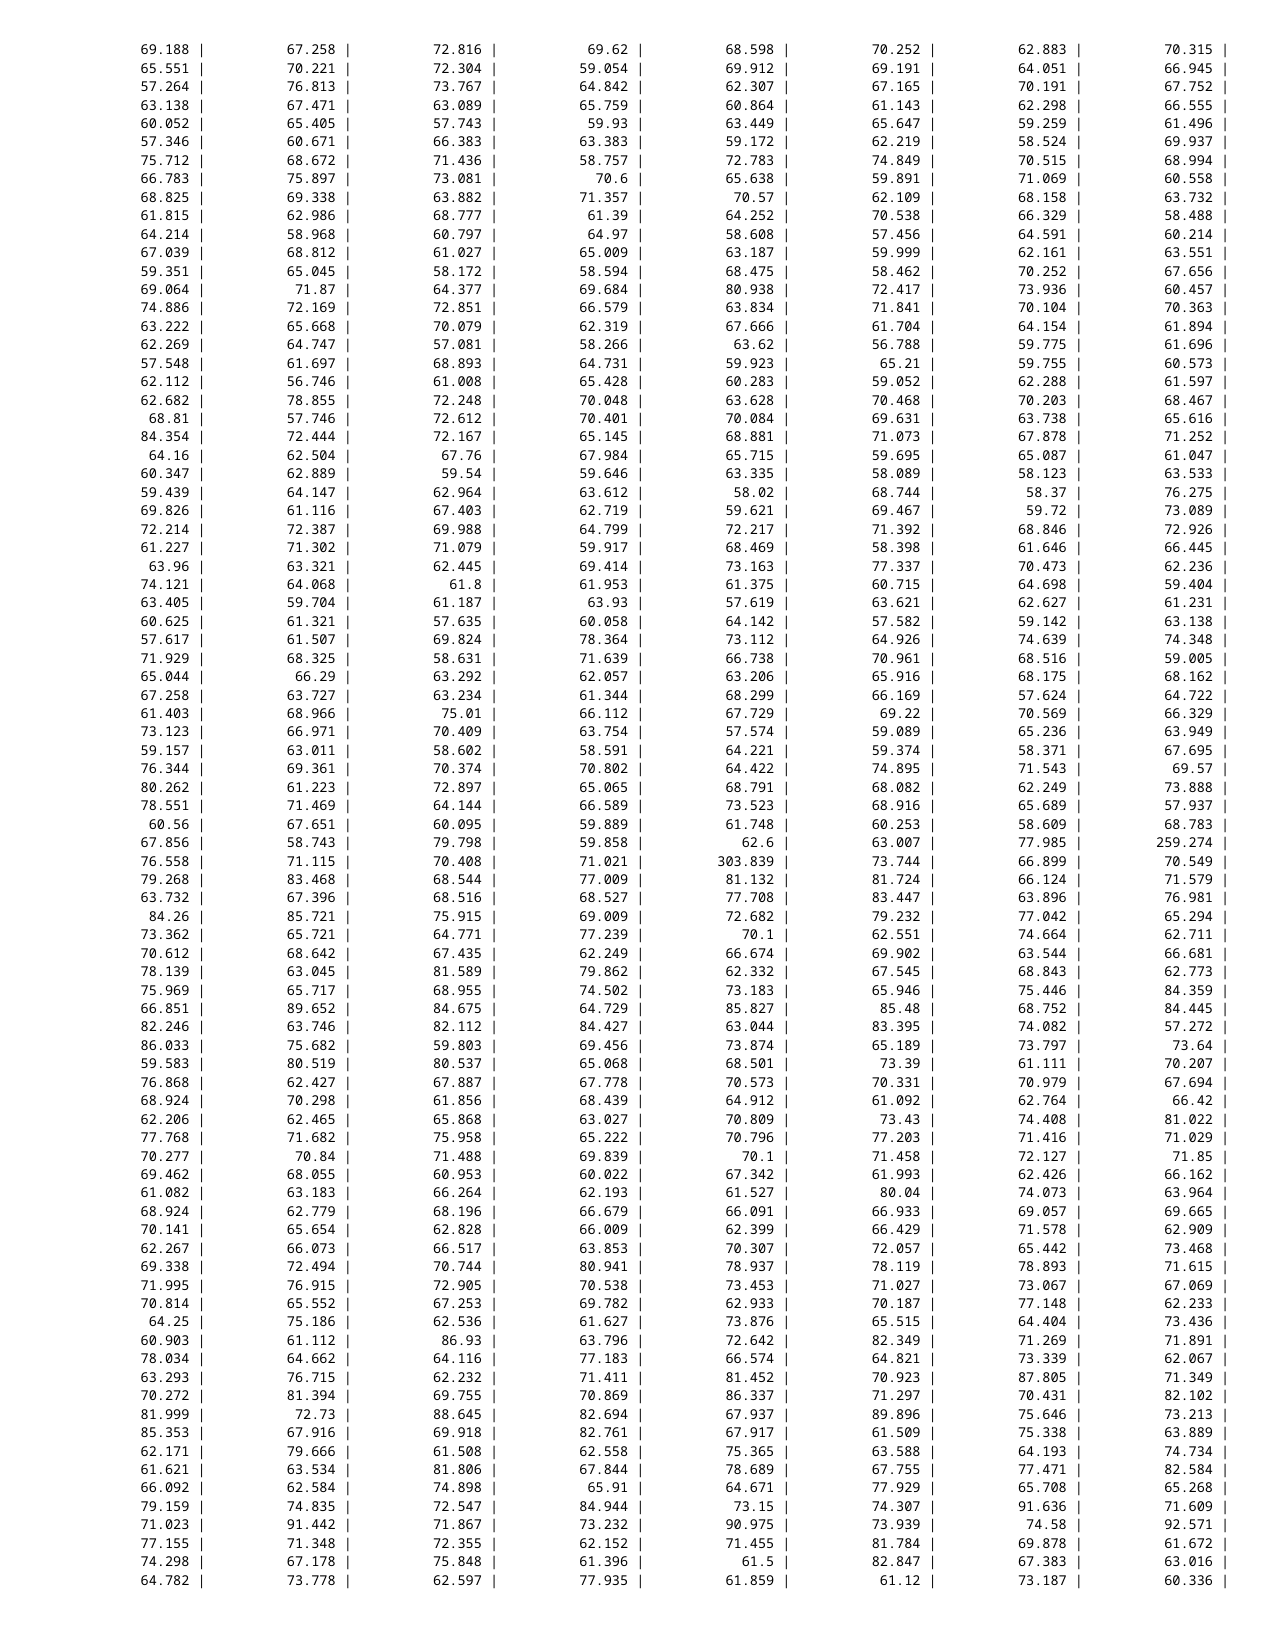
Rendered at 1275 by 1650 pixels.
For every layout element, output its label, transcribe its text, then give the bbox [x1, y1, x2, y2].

text 75.969 | 65.717 | 68.955 | 74.502 | 73.183 | 65.946 | 75.446 | 84.359 | [59, 981, 1231, 999]
text 68.825 | 69.338 | 63.882 | 71.357 | 70.57 | 62.109 | 68.158 | 63.732 | [59, 188, 1231, 206]
text 62.112 | 56.746 | 61.008 | 65.428 | 60.283 | 59.052 | 62.288 | 61.597 | [59, 372, 1231, 391]
text 78.139 | 63.045 | 81.589 | 79.862 | 62.332 | 67.545 | 68.843 | 62.773 | [59, 962, 1231, 981]
text 74.886 | 72.169 | 72.851 | 66.579 | 63.834 | 71.841 | 70.104 | 70.363 | [59, 298, 1231, 317]
text 69.826 | 61.116 | 67.403 | 62.719 | 59.621 | 69.467 | 59.72 | 73.089 | [59, 501, 1231, 519]
text 77.768 | 71.682 | 75.958 | 65.222 | 70.796 | 77.203 | 71.416 | 71.029 | [59, 1128, 1231, 1146]
text 60.052 | 65.405 | 57.743 | 59.93 | 63.449 | 65.647 | 59.259 | 61.496 | [59, 114, 1231, 132]
text 65.044 | 66.29 | 63.292 | 62.057 | 63.206 | 65.916 | 68.175 | 68.162 | [59, 667, 1231, 686]
text 71.023 | 91.442 | 71.867 | 73.232 | 90.975 | 73.939 | 74.58 | 92.571 | [59, 1515, 1231, 1534]
text 70.272 | 81.394 | 69.755 | 70.869 | 86.337 | 71.297 | 70.431 | 82.102 | [59, 1386, 1231, 1404]
text 62.269 | 64.747 | 57.081 | 58.266 | 63.62 | 56.788 | 59.775 | 61.696 | [59, 335, 1231, 354]
text 68.81 | 57.746 | 72.612 | 70.401 | 70.084 | 69.631 | 63.738 | 65.616 | [59, 409, 1231, 427]
text 73.362 | 65.721 | 64.771 | 77.239 | 70.1 | 62.551 | 74.664 | 62.711 | [59, 925, 1231, 944]
text 57.264 | 76.813 | 73.767 | 64.842 | 62.307 | 67.165 | 70.191 | 67.752 | [59, 77, 1231, 96]
text 61.082 | 63.183 | 66.264 | 62.193 | 61.527 | 80.04 | 74.073 | 63.964 | [59, 1183, 1231, 1202]
text 82.246 | 63.746 | 82.112 | 84.427 | 63.044 | 83.395 | 74.082 | 57.272 | [59, 1017, 1231, 1036]
text 62.682 | 78.855 | 72.248 | 70.048 | 63.628 | 70.468 | 70.203 | 68.467 | [59, 391, 1231, 409]
text 64.16 | 62.504 | 67.76 | 67.984 | 65.715 | 59.695 | 65.087 | 61.047 | [59, 446, 1231, 464]
text 62.171 | 79.666 | 61.508 | 62.558 | 75.365 | 63.588 | 64.193 | 74.734 | [59, 1441, 1231, 1460]
text 75.712 | 68.672 | 71.436 | 58.757 | 72.783 | 74.849 | 70.515 | 68.994 | [59, 151, 1231, 169]
text 67.039 | 68.812 | 61.027 | 65.009 | 63.187 | 59.999 | 62.161 | 63.551 | [59, 243, 1231, 261]
text 78.551 | 71.469 | 64.144 | 66.589 | 73.523 | 68.916 | 65.689 | 57.937 | [59, 796, 1231, 814]
text 74.298 | 67.178 | 75.848 | 61.396 | 61.5 | 82.847 | 67.383 | 63.016 | [59, 1552, 1231, 1571]
text 63.222 | 65.668 | 70.079 | 62.319 | 67.666 | 61.704 | 64.154 | 61.894 | [59, 317, 1231, 335]
text 79.159 | 74.835 | 72.547 | 84.944 | 73.15 | 74.307 | 91.636 | 71.609 | [59, 1497, 1231, 1515]
text 68.924 | 70.298 | 61.856 | 68.439 | 64.912 | 61.092 | 62.764 | 66.42 | [59, 1091, 1231, 1109]
text 57.548 | 61.697 | 68.893 | 64.731 | 59.923 | 65.21 | 59.755 | 60.573 | [59, 354, 1231, 372]
text 61.227 | 71.302 | 71.079 | 59.917 | 68.469 | 58.398 | 61.646 | 66.445 | [59, 538, 1231, 556]
text 62.267 | 66.073 | 66.517 | 63.853 | 70.307 | 72.057 | 65.442 | 73.468 | [59, 1239, 1231, 1257]
text 69.188 | 67.258 | 72.816 | 69.62 | 68.598 | 70.252 | 62.883 | 70.315 | [59, 40, 1231, 59]
text 69.462 | 68.055 | 60.953 | 60.022 | 67.342 | 61.993 | 62.426 | 66.162 | [59, 1165, 1231, 1183]
text 59.351 | 65.045 | 58.172 | 58.594 | 68.475 | 58.462 | 70.252 | 67.656 | [59, 261, 1231, 280]
text 79.268 | 83.468 | 68.544 | 77.009 | 81.132 | 81.724 | 66.124 | 71.579 | [59, 870, 1231, 888]
text 60.347 | 62.889 | 59.54 | 59.646 | 63.335 | 58.089 | 58.123 | 63.533 | [59, 464, 1231, 483]
text 63.138 | 67.471 | 63.089 | 65.759 | 60.864 | 61.143 | 62.298 | 66.555 | [59, 96, 1231, 114]
text 74.121 | 64.068 | 61.8 | 61.953 | 61.375 | 60.715 | 64.698 | 59.404 | [59, 575, 1231, 593]
text 63.96 | 63.321 | 62.445 | 69.414 | 73.163 | 77.337 | 70.473 | 62.236 | [59, 556, 1231, 575]
text 77.155 | 71.348 | 72.355 | 62.152 | 71.455 | 81.784 | 69.878 | 61.672 | [59, 1534, 1231, 1552]
text 67.258 | 63.727 | 63.234 | 61.344 | 68.299 | 66.169 | 57.624 | 64.722 | [59, 686, 1231, 704]
text 59.157 | 63.011 | 58.602 | 58.591 | 64.221 | 59.374 | 58.371 | 67.695 | [59, 741, 1231, 759]
text 76.868 | 62.427 | 67.887 | 67.778 | 70.573 | 70.331 | 70.979 | 67.694 | [59, 1073, 1231, 1091]
text 71.929 | 68.325 | 58.631 | 71.639 | 66.738 | 70.961 | 68.516 | 59.005 | [59, 649, 1231, 667]
text 61.403 | 68.966 | 75.01 | 66.112 | 67.729 | 69.22 | 70.569 | 66.329 | [59, 704, 1231, 722]
text 64.782 | 73.778 | 62.597 | 77.935 | 61.859 | 61.12 | 73.187 | 60.336 | [59, 1571, 1231, 1589]
text 63.732 | 67.396 | 68.516 | 68.527 | 77.708 | 83.447 | 63.896 | 76.981 | [59, 888, 1231, 907]
text 60.56 | 67.651 | 60.095 | 59.889 | 61.748 | 60.253 | 58.609 | 68.783 | [59, 814, 1231, 833]
text 70.814 | 65.552 | 67.253 | 69.782 | 62.933 | 70.187 | 77.148 | 62.233 | [59, 1294, 1231, 1312]
text 66.783 | 75.897 | 73.081 | 70.6 | 65.638 | 59.891 | 71.069 | 60.558 | [59, 169, 1231, 188]
text 70.277 | 70.84 | 71.488 | 69.839 | 70.1 | 71.458 | 72.127 | 71.85 | [59, 1146, 1231, 1165]
text 66.092 | 62.584 | 74.898 | 65.91 | 64.671 | 77.929 | 65.708 | 65.268 | [59, 1478, 1231, 1497]
text 81.999 | 72.73 | 88.645 | 82.694 | 67.937 | 89.896 | 75.646 | 73.213 | [59, 1404, 1231, 1423]
text 84.26 | 85.721 | 75.915 | 69.009 | 72.682 | 79.232 | 77.042 | 65.294 | [59, 907, 1231, 925]
text 57.346 | 60.671 | 66.383 | 63.383 | 59.172 | 62.219 | 58.524 | 69.937 | [59, 132, 1231, 151]
text 60.625 | 61.321 | 57.635 | 60.058 | 64.142 | 57.582 | 59.142 | 63.138 | [59, 612, 1231, 630]
text 61.621 | 63.534 | 81.806 | 67.844 | 78.689 | 67.755 | 77.471 | 82.584 | [59, 1460, 1231, 1478]
text 65.551 | 70.221 | 72.304 | 59.054 | 69.912 | 69.191 | 64.051 | 66.945 | [59, 59, 1231, 77]
text 73.123 | 66.971 | 70.409 | 63.754 | 57.574 | 59.089 | 65.236 | 63.949 | [59, 722, 1231, 741]
text 76.558 | 71.115 | 70.408 | 71.021 | 303.839 | 73.744 | 66.899 | 70.549 | [59, 851, 1231, 870]
text 64.25 | 75.186 | 62.536 | 61.627 | 73.876 | 65.515 | 64.404 | 73.436 | [59, 1312, 1231, 1331]
text 70.612 | 68.642 | 67.435 | 62.249 | 66.674 | 69.902 | 63.544 | 66.681 | [59, 944, 1231, 962]
text 71.995 | 76.915 | 72.905 | 70.538 | 73.453 | 71.027 | 73.067 | 67.069 | [59, 1276, 1231, 1294]
text 84.354 | 72.444 | 72.167 | 65.145 | 68.881 | 71.073 | 67.878 | 71.252 | [59, 427, 1231, 446]
text 67.856 | 58.743 | 79.798 | 59.858 | 62.6 | 63.007 | 77.985 | 259.274 | [59, 833, 1231, 851]
text 86.033 | 75.682 | 59.803 | 69.456 | 73.874 | 65.189 | 73.797 | 73.64 | [59, 1036, 1231, 1054]
text 76.344 | 69.361 | 70.374 | 70.802 | 64.422 | 74.895 | 71.543 | 69.57 | [59, 759, 1231, 778]
text 85.353 | 67.916 | 69.918 | 82.761 | 67.917 | 61.509 | 75.338 | 63.889 | [59, 1423, 1231, 1441]
text 78.034 | 64.662 | 64.116 | 77.183 | 66.574 | 64.821 | 73.339 | 62.067 | [59, 1349, 1231, 1368]
text 80.262 | 61.223 | 72.897 | 65.065 | 68.791 | 68.082 | 62.249 | 73.888 | [59, 778, 1231, 796]
text 70.141 | 65.654 | 62.828 | 66.009 | 62.399 | 66.429 | 71.578 | 62.909 | [59, 1220, 1231, 1239]
text 57.617 | 61.507 | 69.824 | 78.364 | 73.112 | 64.926 | 74.639 | 74.348 | [59, 630, 1231, 649]
text 61.815 | 62.986 | 68.777 | 61.39 | 64.252 | 70.538 | 66.329 | 58.488 | [59, 206, 1231, 224]
text 64.214 | 58.968 | 60.797 | 64.97 | 58.608 | 57.456 | 64.591 | 60.214 | [59, 224, 1231, 243]
text 63.293 | 76.715 | 62.232 | 71.411 | 81.452 | 70.923 | 87.805 | 71.349 | [59, 1368, 1231, 1386]
text 69.064 | 71.87 | 64.377 | 69.684 | 80.938 | 72.417 | 73.936 | 60.457 | [59, 280, 1231, 298]
text 59.583 | 80.519 | 80.537 | 65.068 | 68.501 | 73.39 | 61.111 | 70.207 | [59, 1054, 1231, 1073]
text 59.439 | 64.147 | 62.964 | 63.612 | 58.02 | 68.744 | 58.37 | 76.275 | [59, 483, 1231, 501]
text 72.214 | 72.387 | 69.988 | 64.799 | 72.217 | 71.392 | 68.846 | 72.926 | [59, 519, 1231, 538]
text 69.338 | 72.494 | 70.744 | 80.941 | 78.937 | 78.119 | 78.893 | 71.615 | [59, 1257, 1231, 1276]
text 68.924 | 62.779 | 68.196 | 66.679 | 66.091 | 66.933 | 69.057 | 69.665 | [59, 1202, 1231, 1220]
text 60.903 | 61.112 | 86.93 | 63.796 | 72.642 | 82.349 | 71.269 | 71.891 | [59, 1331, 1231, 1349]
text 62.206 | 62.465 | 65.868 | 63.027 | 70.809 | 73.43 | 74.408 | 81.022 | [59, 1109, 1231, 1128]
text 63.405 | 59.704 | 61.187 | 63.93 | 57.619 | 63.621 | 62.627 | 61.231 | [59, 593, 1231, 612]
text 66.851 | 89.652 | 84.675 | 64.729 | 85.827 | 85.48 | 68.752 | 84.445 | [59, 999, 1231, 1017]
